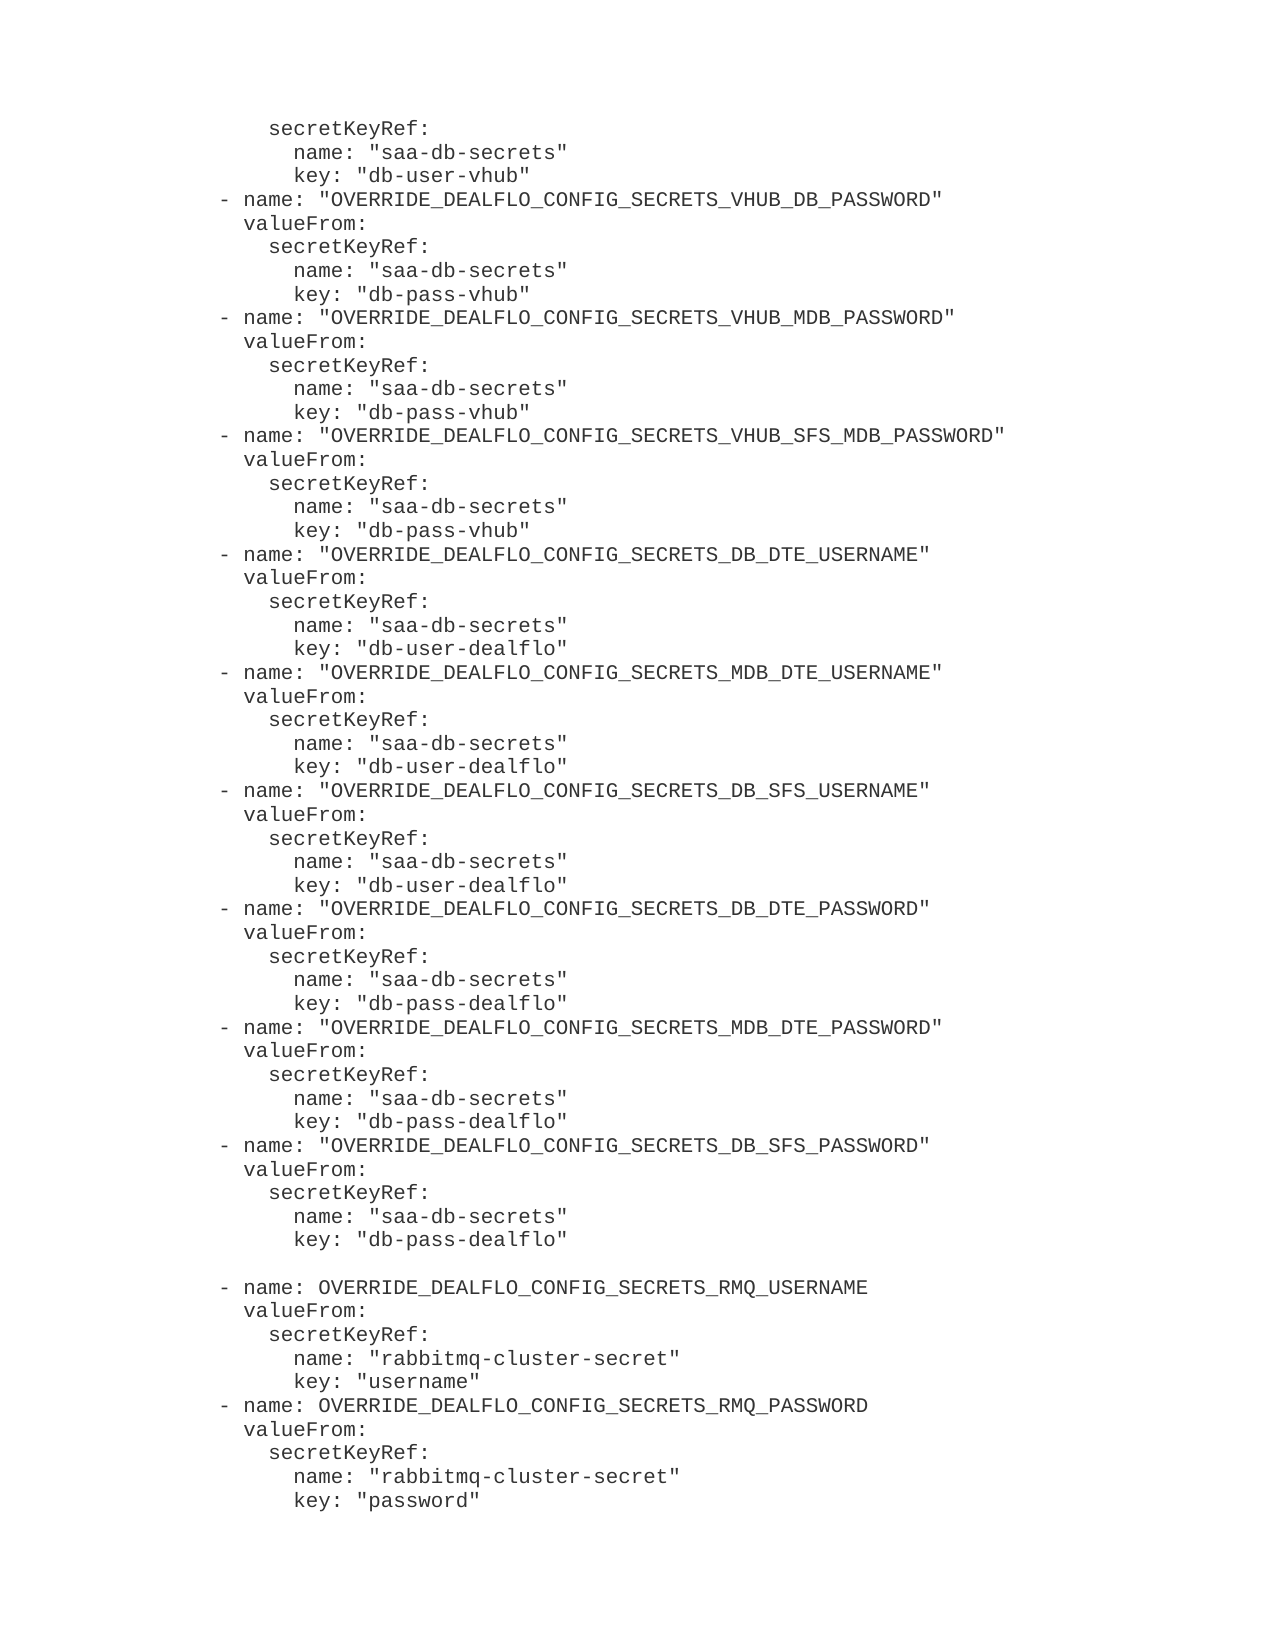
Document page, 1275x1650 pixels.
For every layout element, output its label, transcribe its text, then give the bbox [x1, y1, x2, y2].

text name: "saa-db-secrets" [118, 1206, 1157, 1229]
text secretKeyRef: [118, 1442, 1157, 1466]
text valueFrom: [118, 567, 1157, 591]
text valueFrom: [118, 922, 1157, 946]
text valueFrom: [118, 213, 1157, 236]
text secretKeyRef: [118, 473, 1157, 496]
text secretKeyRef: [118, 1064, 1157, 1088]
text key: "db-user-dealflo" [118, 638, 1157, 662]
text - name: "OVERRIDE_DEALFLO_CONFIG_SECRETS_DB_DTE_PASSWORD" [118, 898, 1157, 922]
text secretKeyRef: [118, 827, 1157, 851]
text - name: "OVERRIDE_DEALFLO_CONFIG_SECRETS_DB_DTE_USERNAME" [118, 544, 1157, 567]
text secretKeyRef: [118, 1324, 1157, 1348]
text key: "db-pass-vhub" [118, 284, 1157, 307]
text name: "saa-db-secrets" [118, 851, 1157, 875]
text valueFrom: [118, 1158, 1157, 1182]
text secretKeyRef: [118, 118, 1157, 142]
text name: "rabbitmq-cluster-secret" [118, 1466, 1157, 1489]
text valueFrom: [118, 1300, 1157, 1324]
text - name: "OVERRIDE_DEALFLO_CONFIG_SECRETS_VHUB_SFS_MDB_PASSWORD" [118, 426, 1157, 449]
text valueFrom: [118, 686, 1157, 709]
text secretKeyRef: [118, 591, 1157, 615]
text - name: "OVERRIDE_DEALFLO_CONFIG_SECRETS_DB_SFS_PASSWORD" [118, 1135, 1157, 1158]
text key: "password" [118, 1489, 1157, 1513]
text name: "saa-db-secrets" [118, 260, 1157, 284]
text valueFrom: [118, 1419, 1157, 1442]
text key: "db-pass-vhub" [118, 520, 1157, 544]
text secretKeyRef: [118, 236, 1157, 260]
text name: "saa-db-secrets" [118, 615, 1157, 638]
text - name: "OVERRIDE_DEALFLO_CONFIG_SECRETS_DB_SFS_USERNAME" [118, 780, 1157, 804]
text - name: "OVERRIDE_DEALFLO_CONFIG_SECRETS_MDB_DTE_USERNAME" [118, 662, 1157, 686]
text - name: OVERRIDE_DEALFLO_CONFIG_SECRETS_RMQ_PASSWORD [118, 1395, 1157, 1419]
text valueFrom: [118, 1040, 1157, 1064]
text name: "saa-db-secrets" [118, 142, 1157, 165]
text name: "rabbitmq-cluster-secret" [118, 1348, 1157, 1371]
text - name: "OVERRIDE_DEALFLO_CONFIG_SECRETS_MDB_DTE_PASSWORD" [118, 1017, 1157, 1040]
text secretKeyRef: [118, 1182, 1157, 1206]
text secretKeyRef: [118, 946, 1157, 969]
text name: "saa-db-secrets" [118, 1088, 1157, 1111]
text - name: "OVERRIDE_DEALFLO_CONFIG_SECRETS_VHUB_DB_PASSWORD" [118, 189, 1157, 213]
text key: "db-pass-dealflo" [118, 993, 1157, 1017]
text key: "db-pass-dealflo" [118, 1229, 1157, 1253]
text key: "db-user-dealflo" [118, 757, 1157, 780]
text secretKeyRef: [118, 709, 1157, 733]
text name: "saa-db-secrets" [118, 496, 1157, 520]
text key: "db-pass-vhub" [118, 402, 1157, 426]
text - name: OVERRIDE_DEALFLO_CONFIG_SECRETS_RMQ_USERNAME [118, 1277, 1157, 1300]
text secretKeyRef: [118, 354, 1157, 378]
text valueFrom: [118, 331, 1157, 354]
text name: "saa-db-secrets" [118, 969, 1157, 993]
text valueFrom: [118, 804, 1157, 827]
text key: "db-user-dealflo" [118, 875, 1157, 898]
text name: "saa-db-secrets" [118, 378, 1157, 402]
text key: "username" [118, 1371, 1157, 1395]
text key: "db-pass-dealflo" [118, 1111, 1157, 1135]
text - name: "OVERRIDE_DEALFLO_CONFIG_SECRETS_VHUB_MDB_PASSWORD" [118, 307, 1157, 331]
text name: "saa-db-secrets" [118, 733, 1157, 757]
text valueFrom: [118, 449, 1157, 473]
text key: "db-user-vhub" [118, 165, 1157, 189]
